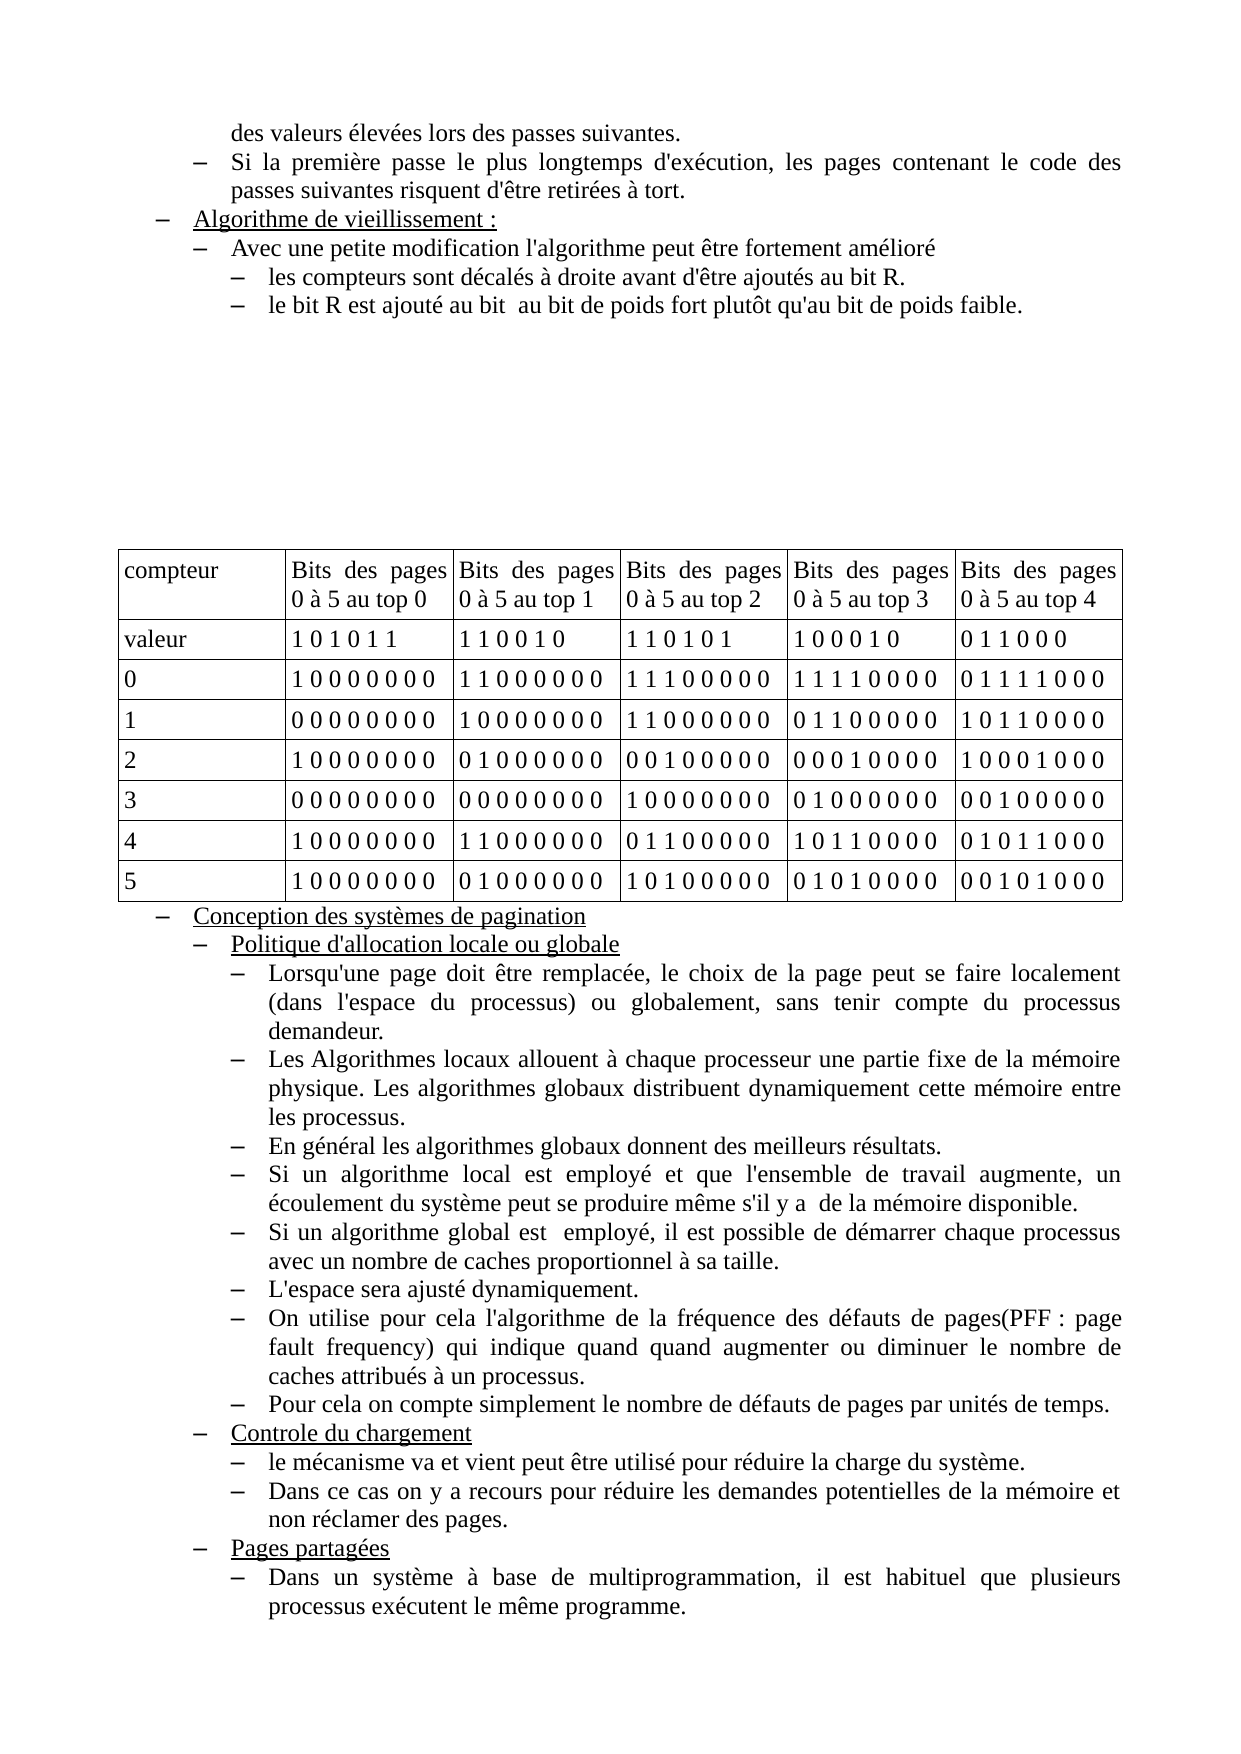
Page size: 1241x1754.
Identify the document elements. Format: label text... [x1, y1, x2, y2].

table_cell 0 0 1 0 0 0 0 0 [956, 781, 1122, 820]
table_cell 0 [119, 660, 285, 699]
list Lorsqu'une page doit être remplacée, le choix de la page peut se faire localement (dans l'espace du processus) ou globalement, sans tenir compte du processus demandeur. [231, 958, 1122, 1044]
table_cell 4 [119, 821, 285, 860]
table_cell 1 0 0 0 1 0 0 0 [956, 740, 1122, 780]
list Dans un système à base de multiprogrammation, il est habituel que plusieurs processus exécutent le même programme. [231, 1562, 1122, 1619]
table_cell 0 1 1 0 0 0 0 0 [621, 821, 787, 860]
list Conception des systèmes de pagination [156, 902, 1122, 929]
table_header Bits des pages 0 à 5 au top 1 [454, 550, 620, 618]
table_cell 1 0 0 0 0 0 0 0 [286, 660, 453, 699]
list Dans ce cas on y a recours pour réduire les demandes potentielles de la mémoire et non réclamer des pages. [231, 1476, 1122, 1533]
table_header Bits des pages 0 à 5 au top 0 [286, 550, 453, 618]
table_cell 1 0 1 1 0 0 0 0 [788, 821, 955, 860]
table_cell 0 0 0 0 0 0 0 0 [286, 781, 453, 820]
table_cell 0 1 0 1 0 0 0 0 [788, 861, 955, 901]
table_cell 0 0 1 0 0 0 0 0 [621, 740, 787, 780]
table_cell 0 1 0 0 0 0 0 0 [454, 740, 620, 780]
list les compteurs sont décalés à droite avant d'être ajoutés au bit R. [231, 262, 1122, 291]
table_header Bits des pages 0 à 5 au top 3 [788, 550, 955, 618]
table_cell 1 0 0 0 1 0 [788, 620, 955, 659]
table_cell 0 0 0 1 0 0 0 0 [788, 740, 955, 780]
table_cell 1 1 0 1 0 1 [621, 620, 787, 659]
table_cell valeur [119, 620, 285, 659]
table_cell 1 0 0 0 0 0 0 0 [454, 700, 620, 739]
table_cell 1 0 0 0 0 0 0 0 [286, 861, 453, 901]
list On utilise pour cela l'algorithme de la fréquence des défauts de pages(PFF : page fault frequency) qui indique quand quand augmenter ou diminuer le nombre de caches attribués à un processus. [231, 1303, 1122, 1389]
table_cell 1 0 1 0 0 0 0 0 [621, 861, 787, 901]
table_cell 2 [119, 740, 285, 780]
table_cell 1 1 1 0 0 0 0 0 [621, 660, 787, 699]
table_header Bits des pages 0 à 5 au top 2 [621, 550, 787, 618]
list Pages partagées [193, 1533, 1122, 1562]
list le bit R est ajouté au bit au bit de poids fort plutôt qu'au bit de poids faible. [231, 291, 1122, 319]
table_cell 1 0 0 0 0 0 0 0 [621, 781, 787, 820]
table_cell 1 1 0 0 1 0 [454, 620, 620, 659]
table_cell 0 1 1 0 0 0 0 0 [788, 700, 955, 739]
table_cell 0 1 0 1 1 0 0 0 [956, 821, 1122, 860]
table_cell 1 1 1 1 0 0 0 0 [788, 660, 955, 699]
table_cell 1 [119, 700, 285, 739]
list Controle du chargement [193, 1418, 1122, 1447]
list Si un algorithme local est employé et que l'ensemble de travail augmente, un écoulement du système peut se produire même s'il y a de la mémoire disponible. [231, 1159, 1122, 1217]
table_cell 1 0 1 0 1 1 [286, 620, 453, 659]
table_header Bits des pages 0 à 5 au top 4 [956, 550, 1122, 618]
table_header compteur [119, 550, 285, 618]
list Pour cela on compte simplement le nombre de défauts de pages par unités de temps. [231, 1389, 1122, 1418]
table_cell 0 1 0 0 0 0 0 0 [788, 781, 955, 820]
table_cell 0 0 1 0 1 0 0 0 [956, 861, 1122, 901]
list Politique d'allocation locale ou globale [193, 929, 1122, 958]
list En général les algorithmes globaux donnent des meilleurs résultats. [231, 1131, 1122, 1159]
table_cell 0 1 1 0 0 0 [956, 620, 1122, 659]
table_cell 1 1 0 0 0 0 0 0 [454, 660, 620, 699]
table_cell 1 0 1 1 0 0 0 0 [956, 700, 1122, 739]
list Avec une petite modification l'algorithme peut être fortement amélioré [193, 233, 1122, 262]
table_cell 1 1 0 0 0 0 0 0 [454, 821, 620, 860]
list Si la première passe le plus longtemps d'exécution, les pages contenant le code des passes suivantes risquent d'être retirées à tort. [193, 147, 1122, 204]
list L'espace sera ajusté dynamiquement. [231, 1274, 1122, 1303]
table_cell 0 1 0 0 0 0 0 0 [454, 861, 620, 901]
table_cell 1 0 0 0 0 0 0 0 [286, 740, 453, 780]
table_cell 0 0 0 0 0 0 0 0 [454, 781, 620, 820]
table_cell 0 1 1 1 1 0 0 0 [956, 660, 1122, 699]
list Si un algorithme global est employé, il est possible de démarrer chaque processus avec un nombre de caches proportionnel à sa taille. [231, 1217, 1122, 1274]
table_cell 5 [119, 861, 285, 901]
list des valeurs élevées lors des passes suivantes. [193, 118, 1122, 147]
table_cell 1 1 0 0 0 0 0 0 [621, 700, 787, 739]
list Algorithme de vieillissement : [156, 204, 1122, 233]
list Les Algorithmes locaux allouent à chaque processeur une partie fixe de la mémoire physique. Les algorithmes globaux distribuent dynamiquement cette mémoire entre les processus. [231, 1044, 1122, 1131]
table_cell 0 0 0 0 0 0 0 0 [286, 700, 453, 739]
list le mécanisme va et vient peut être utilisé pour réduire la charge du système. [231, 1447, 1122, 1476]
table_cell 1 0 0 0 0 0 0 0 [286, 821, 453, 860]
table_cell 3 [119, 781, 285, 820]
